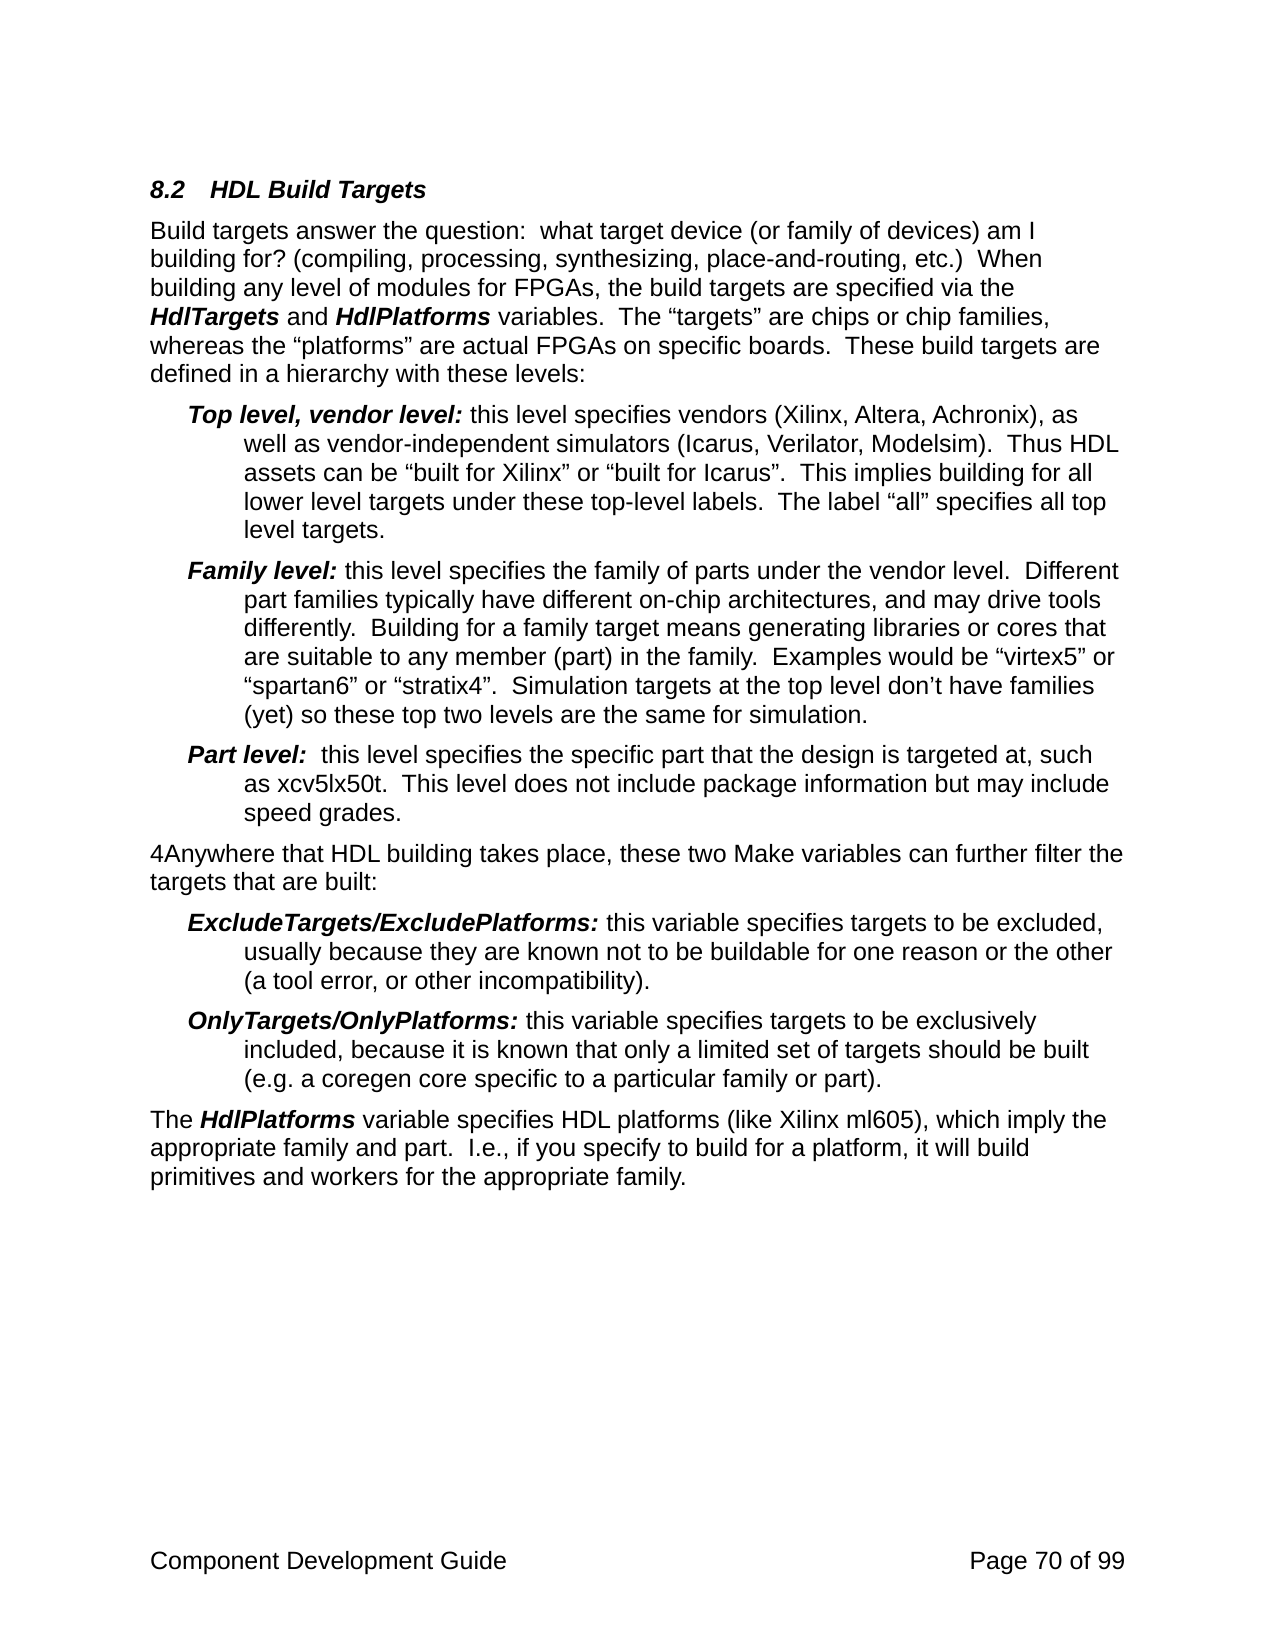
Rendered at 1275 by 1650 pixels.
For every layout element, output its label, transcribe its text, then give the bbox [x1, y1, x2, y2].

text The HdlPlatforms variable specifies HDL platforms (like Xilinx ml605), which imply the appropriate family and part. I.e., if you specify to build for a platform, it will build primitives and workers for the appropriate family. [150, 1104, 1125, 1191]
text ExcludeTargets/ExcludePlatforms: this variable specifies targets to be excluded, usually because they are known not to be buildable for one reason or the other (a tool error, or other incompatibility). [187, 908, 1125, 994]
text Part level: this level specifies the specific part that the design is targeted at, such as xcv5lx50t. This level does not include package information but may include speed grades. [187, 740, 1125, 827]
subtitle HDL Build Targets [150, 175, 1125, 204]
text OnlyTargets/OnlyPlatforms: this variable specifies targets to be exclusively included, because it is known that only a limited set of targets should be built (e.g. a coregen core specific to a particular family or part). [187, 1006, 1125, 1093]
text 4Anywhere that HDL building takes place, these two Make variables can further filter the targets that are built: [150, 839, 1125, 896]
text Build targets answer the question: what target device (or family of devices) am I building for? (compiling, processing, synthesizing, place-and-routing, etc.) When building any level of modules for FPGAs, the build targets are specified via the HdlTargets and HdlPlatforms variables. The “targets” are chips or chip families, whereas the “platforms” are actual FPGAs on specific boards. These build targets are defined in a hierarchy with these levels: [150, 216, 1125, 388]
text Top level, vendor level: this level specifies vendors (Xilinx, Altera, Achronix), as well as vendor-independent simulators (Icarus, Verilator, Modelsim). Thus HDL assets can be “built for Xilinx” or “built for Icarus”. This implies building for all lower level targets under these top-level labels. The label “all” specifies all top level targets. [187, 400, 1125, 544]
text Family level: this level specifies the family of parts under the vendor level. Different part families typically have different on-chip architectures, and may drive tools differently. Building for a family target means generating libraries or cores that are suitable to any member (part) in the family. Examples would be “virtex5” or “spartan6” or “stratix4”. Simulation targets at the top level don’t have families (yet) so these top two levels are the same for simulation. [187, 556, 1125, 728]
